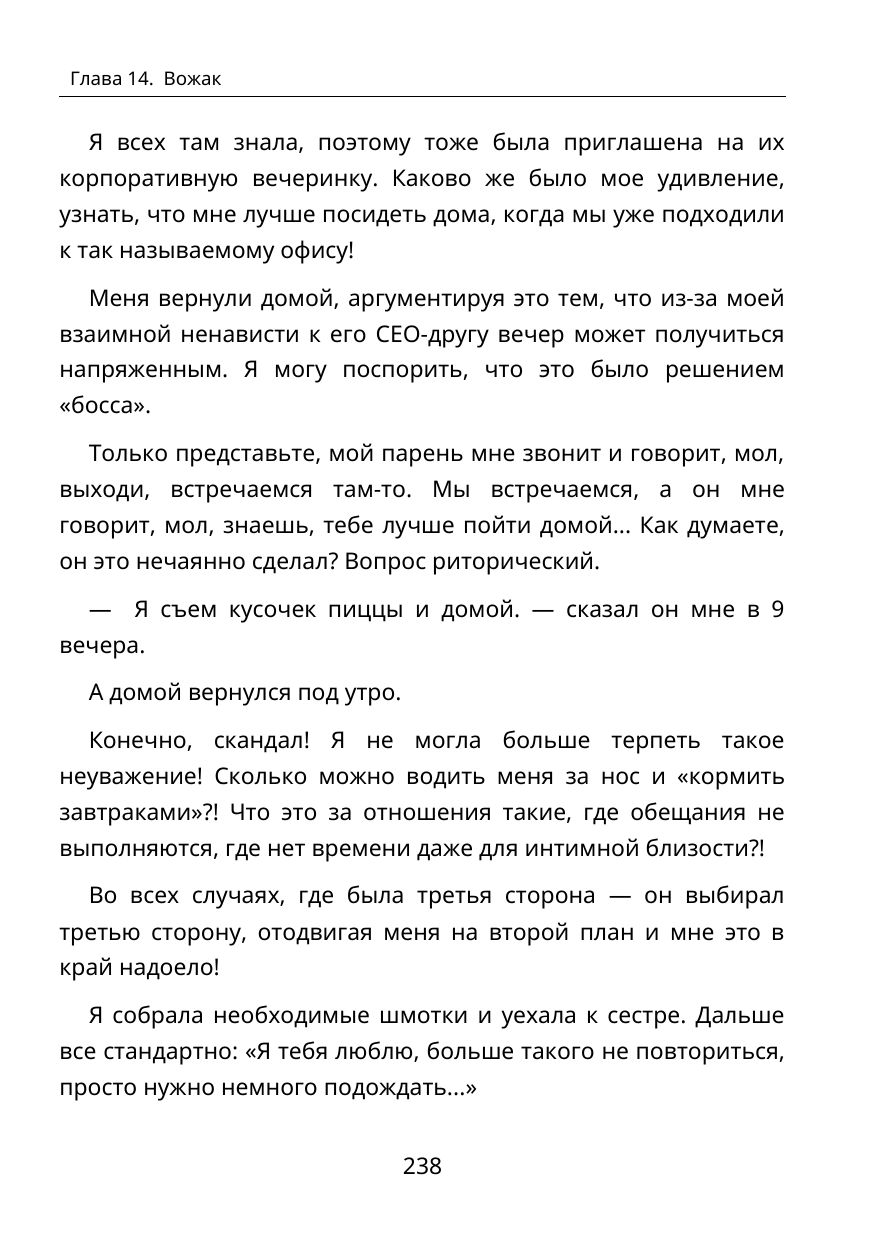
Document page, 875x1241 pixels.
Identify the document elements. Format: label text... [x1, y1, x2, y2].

text Я всех там знала, поэтому тоже была приглашена на их корпоративную вечеринку. Каково же было мое удивление, узнать, что мне лучше посидеть дома, когда мы уже подходили к так называемому офису! [59, 126, 786, 265]
text Только представьте, мой парень мне звонит и говорит, мол, выходи, встречаемся там-то. Мы встречаемся, а он мне говорит, мол, знаешь, тебе лучше пойти домой... Как думаете, он это нечаянно сделал? Вопрос риторический. [59, 437, 786, 576]
text Во всех случаях, где была третья сторона — он выбирал третью сторону, отодвигая меня на второй план и мне это в край надоело! [59, 879, 786, 983]
text А домой вернулся под утро. [59, 676, 786, 707]
text Конечно, скандал! Я не могла больше терпеть такое неуважение! Сколько можно водить меня за нос и «кормить завтраками»?! Что это за отношения такие, где обещания не выполняются, где нет времени даже для интимной близости?! [59, 724, 786, 863]
list Я съем кусочек пиццы и домой. — сказал он мне в 9 вечера. [59, 593, 786, 660]
text Меня вернули домой, аргументируя это тем, что из-за моей взаимной ненависти к его СЕО-другу вечер может получиться напряженным. Я могу поспорить, что это было решением «босса». [59, 282, 786, 421]
text Я собрала необходимые шмотки и уехала к сестре. Дальше все стандартно: «Я тебя люблю, больше такого не повториться, просто нужно немного подождать...» [59, 999, 786, 1102]
